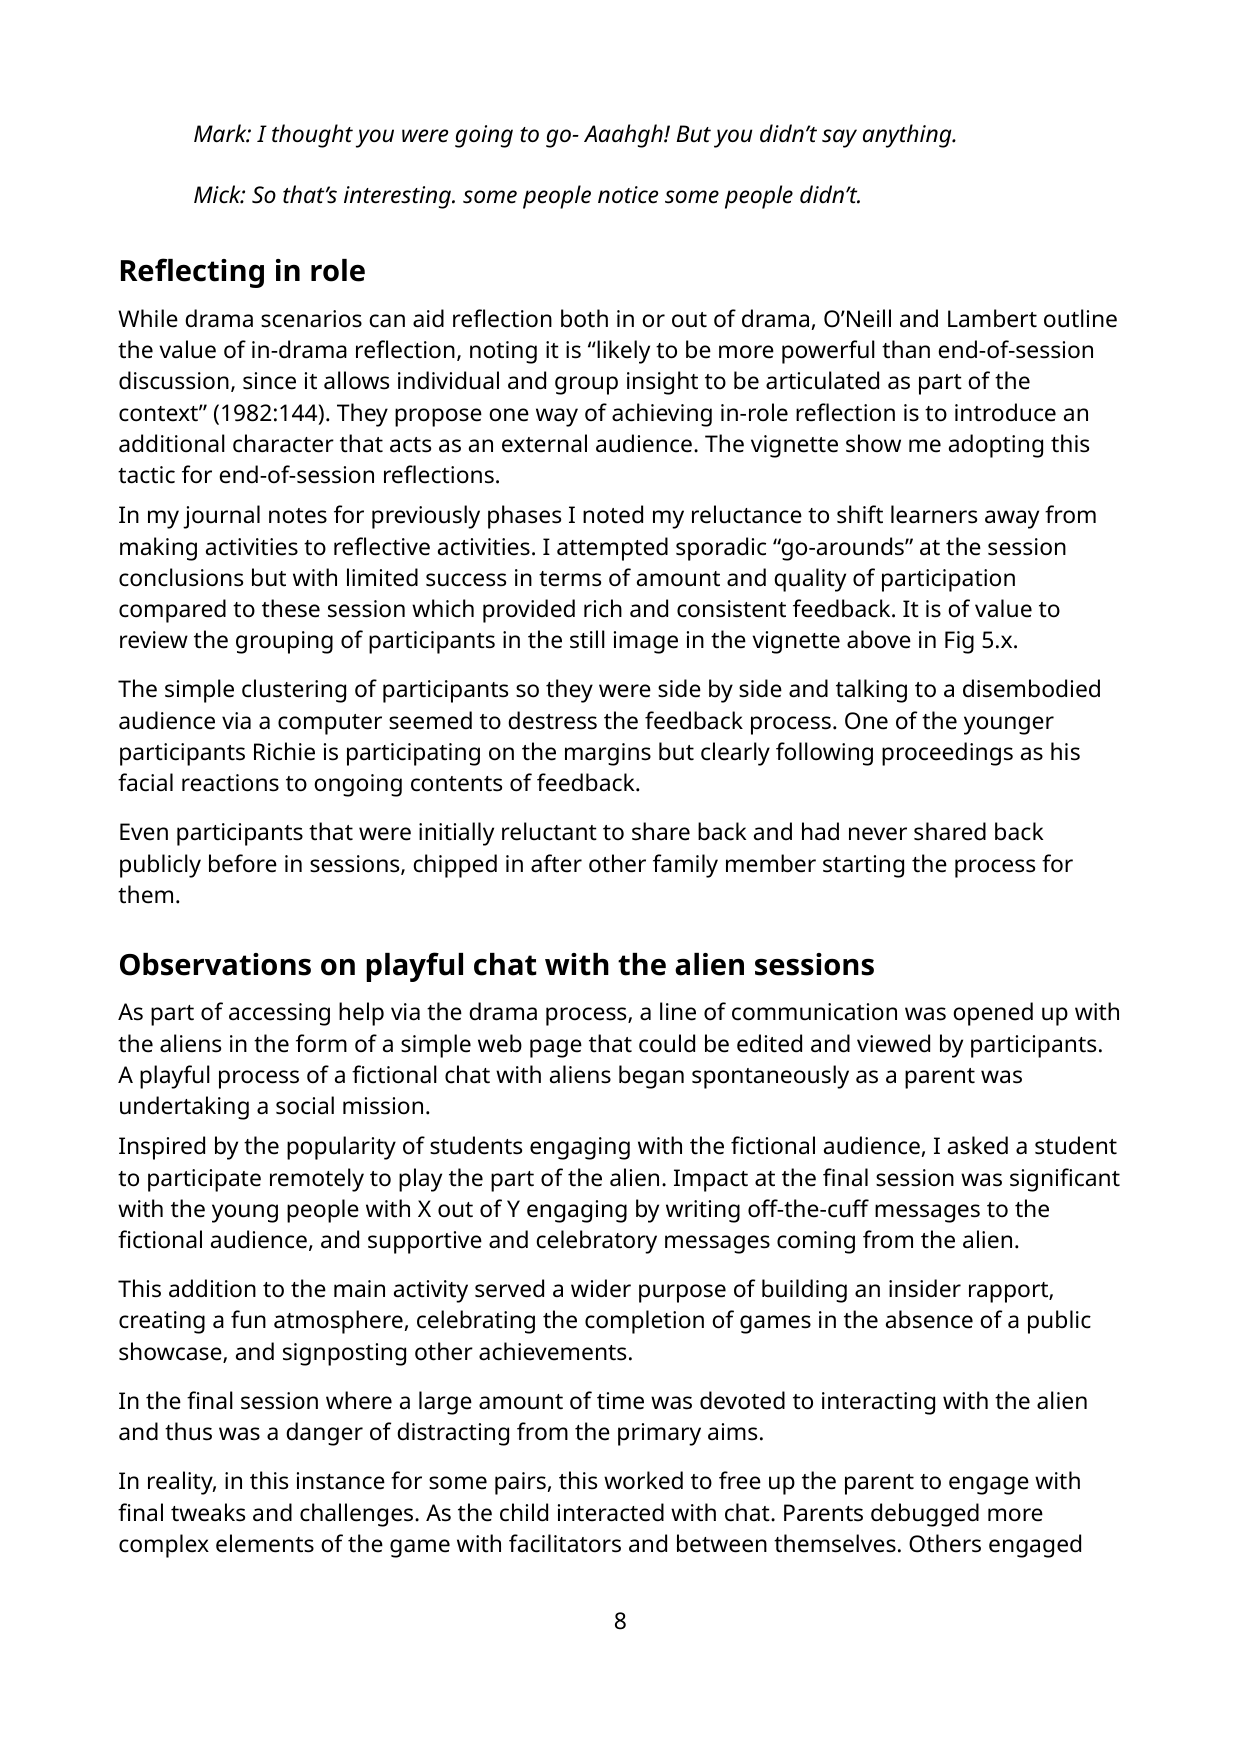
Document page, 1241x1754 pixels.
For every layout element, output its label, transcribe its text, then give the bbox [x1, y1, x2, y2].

text In my journal notes for previously phases I noted my reluctance to shift learners away from making activities to reflective activities. I attempted sporadic “go-arounds” at the session conclusions but with limited success in terms of amount and quality of participation compared to these session which provided rich and consistent feedback. It is of value to review the grouping of participants in the still image in the vignette above in Fig 5.x. [118, 499, 1122, 656]
text In reality, in this instance for some pairs, this worked to free up the parent to engage with final tweaks and challenges. As the child interacted with chat. Parents debugged more complex elements of the game with facilitators and between themselves. Others engaged [118, 1465, 1122, 1559]
text Mick: So that’s interesting. some people notice some people didn’t. [193, 179, 1122, 211]
text The simple clustering of participants so they were side by side and talking to a disembodied audience via a computer seemed to destress the feedback process. One of the younger participants Richie is participating on the margins but clearly following proceedings as his facial reactions to ongoing contents of feedback. [118, 673, 1122, 798]
subtitle Observations on playful chat with the alien sessions [118, 944, 1122, 984]
text While drama scenarios can aid reflection both in or out of drama, O’Neill and Lambert outline the value of in-drama reflection, noting it is “likely to be more powerful than end-of-session discussion, since it allows individual and group insight to be articulated as part of the context” (1982:144). They propose one way of achieving in-role reflection is to introduce an additional character that acts as an external audience. The vignette show me adopting this tactic for end-of-session reflections. [118, 303, 1122, 490]
text This addition to the main activity served a wider purpose of building an insider rapport, creating a fun atmosphere, celebrating the completion of games in the absence of a public showcase, and signposting other achievements. [118, 1273, 1122, 1367]
text As part of accessing help via the drama process, a line of communication was opened up with the aliens in the form of a simple web page that could be edited and viewed by participants. A playful process of a fictional chat with aliens began spontaneously as a parent was undertaking a social mission. [118, 996, 1122, 1121]
text Mark: I thought you were going to go- Aaahgh! But you didn’t say anything. [193, 118, 1122, 149]
subtitle Reflecting in role [118, 251, 1122, 290]
text Inspired by the popularity of students engaging with the fictional audience, I asked a student to participate remotely to play the part of the alien. Impact at the final session was significant with the young people with X out of Y engaging by writing off-the-cuff messages to the fictional audience, and supportive and celebratory messages coming from the alien. [118, 1130, 1122, 1255]
text Even participants that were initially reluctant to share back and had never shared back publicly before in sessions, chipped in after other family member starting the process for them. [118, 816, 1122, 910]
text In the final session where a large amount of time was devoted to interacting with the alien and thus was a danger of distracting from the primary aims. [118, 1385, 1122, 1447]
